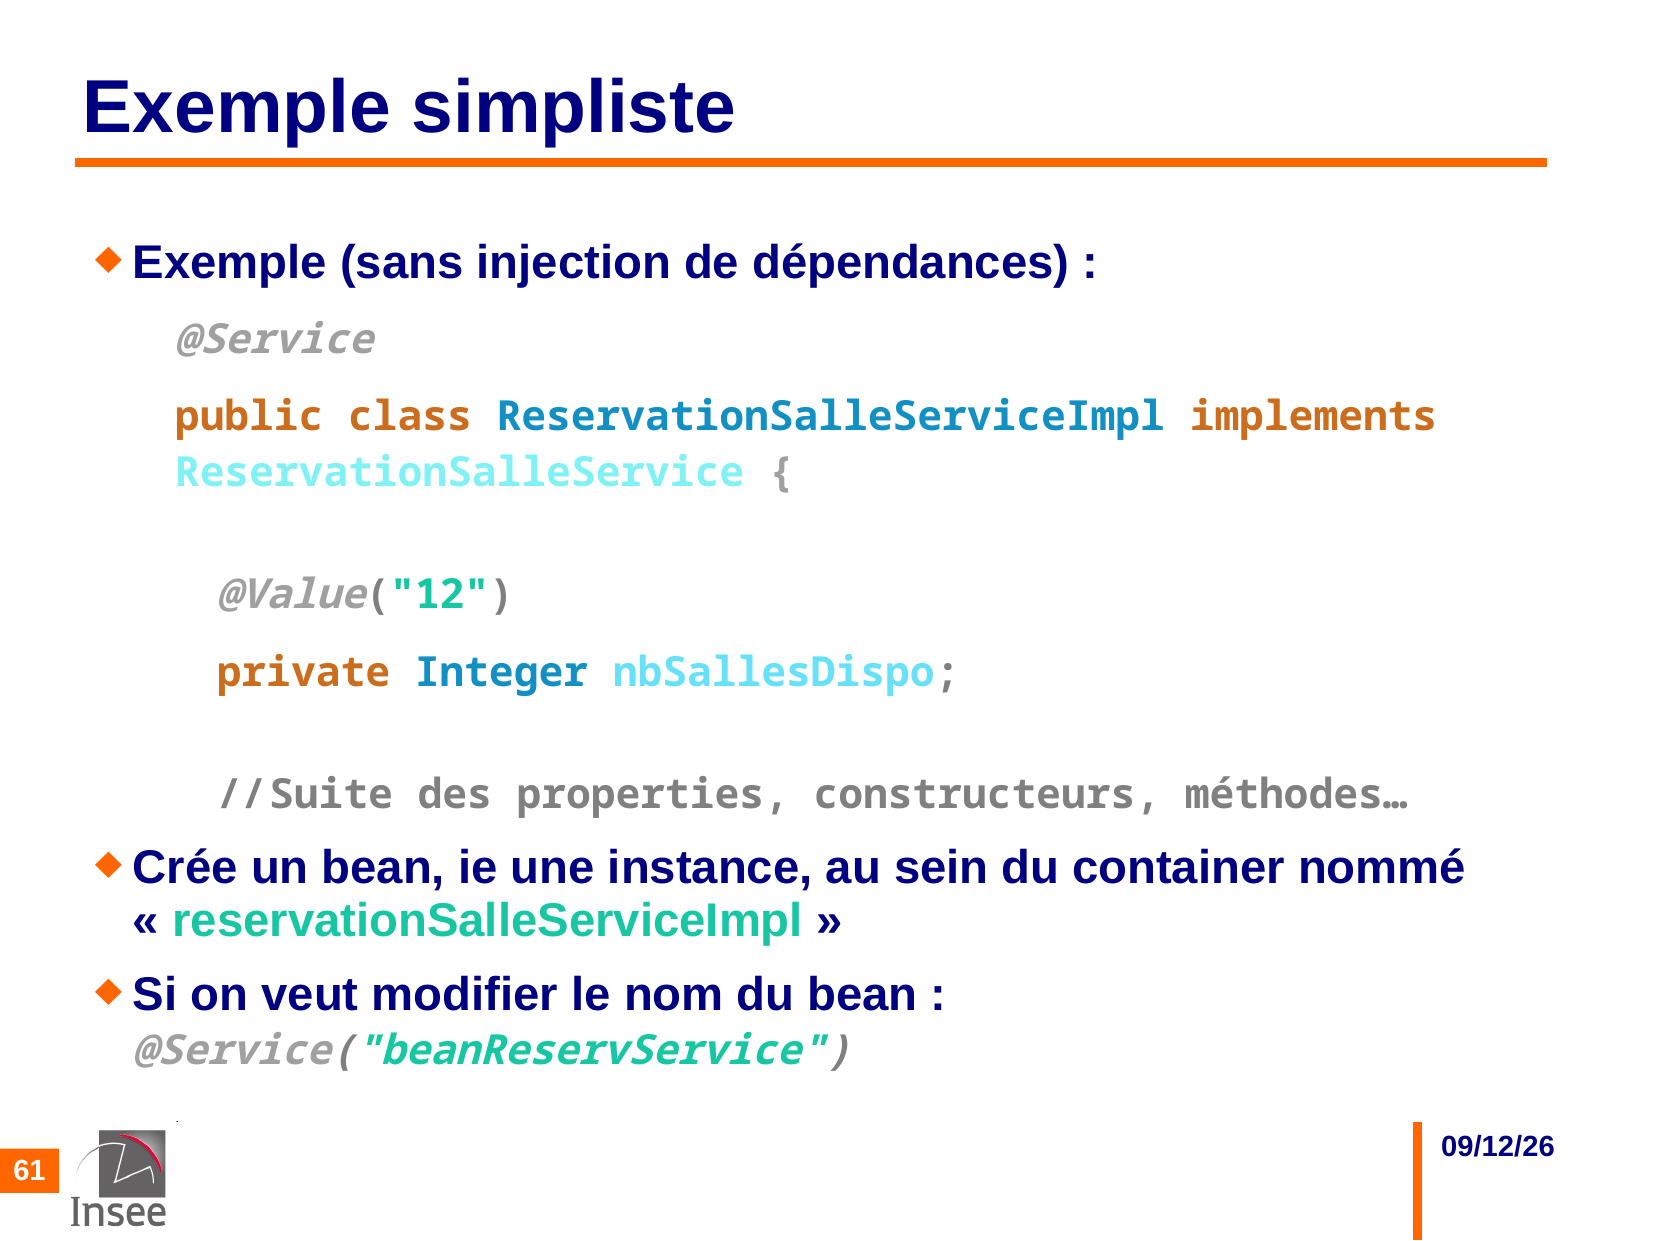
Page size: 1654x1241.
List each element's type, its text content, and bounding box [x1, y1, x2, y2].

list Exemple (sans injection de dépendances) : @Service public class ReservationSalleServiceImpl implements ReservationSalleService { @Value("12") private Integer nbSallesDispo; // Suite des properties, constructeurs, méthodes… Crée un bean, ie une instance, au sein du container nommé « reservationSalleServiceImpl » Si on veut modifier le nom du bean : @Service("beanReservService") [82, 236, 1548, 1087]
picture [62, 1121, 178, 1241]
title Exemple simpliste [82, 49, 1619, 163]
